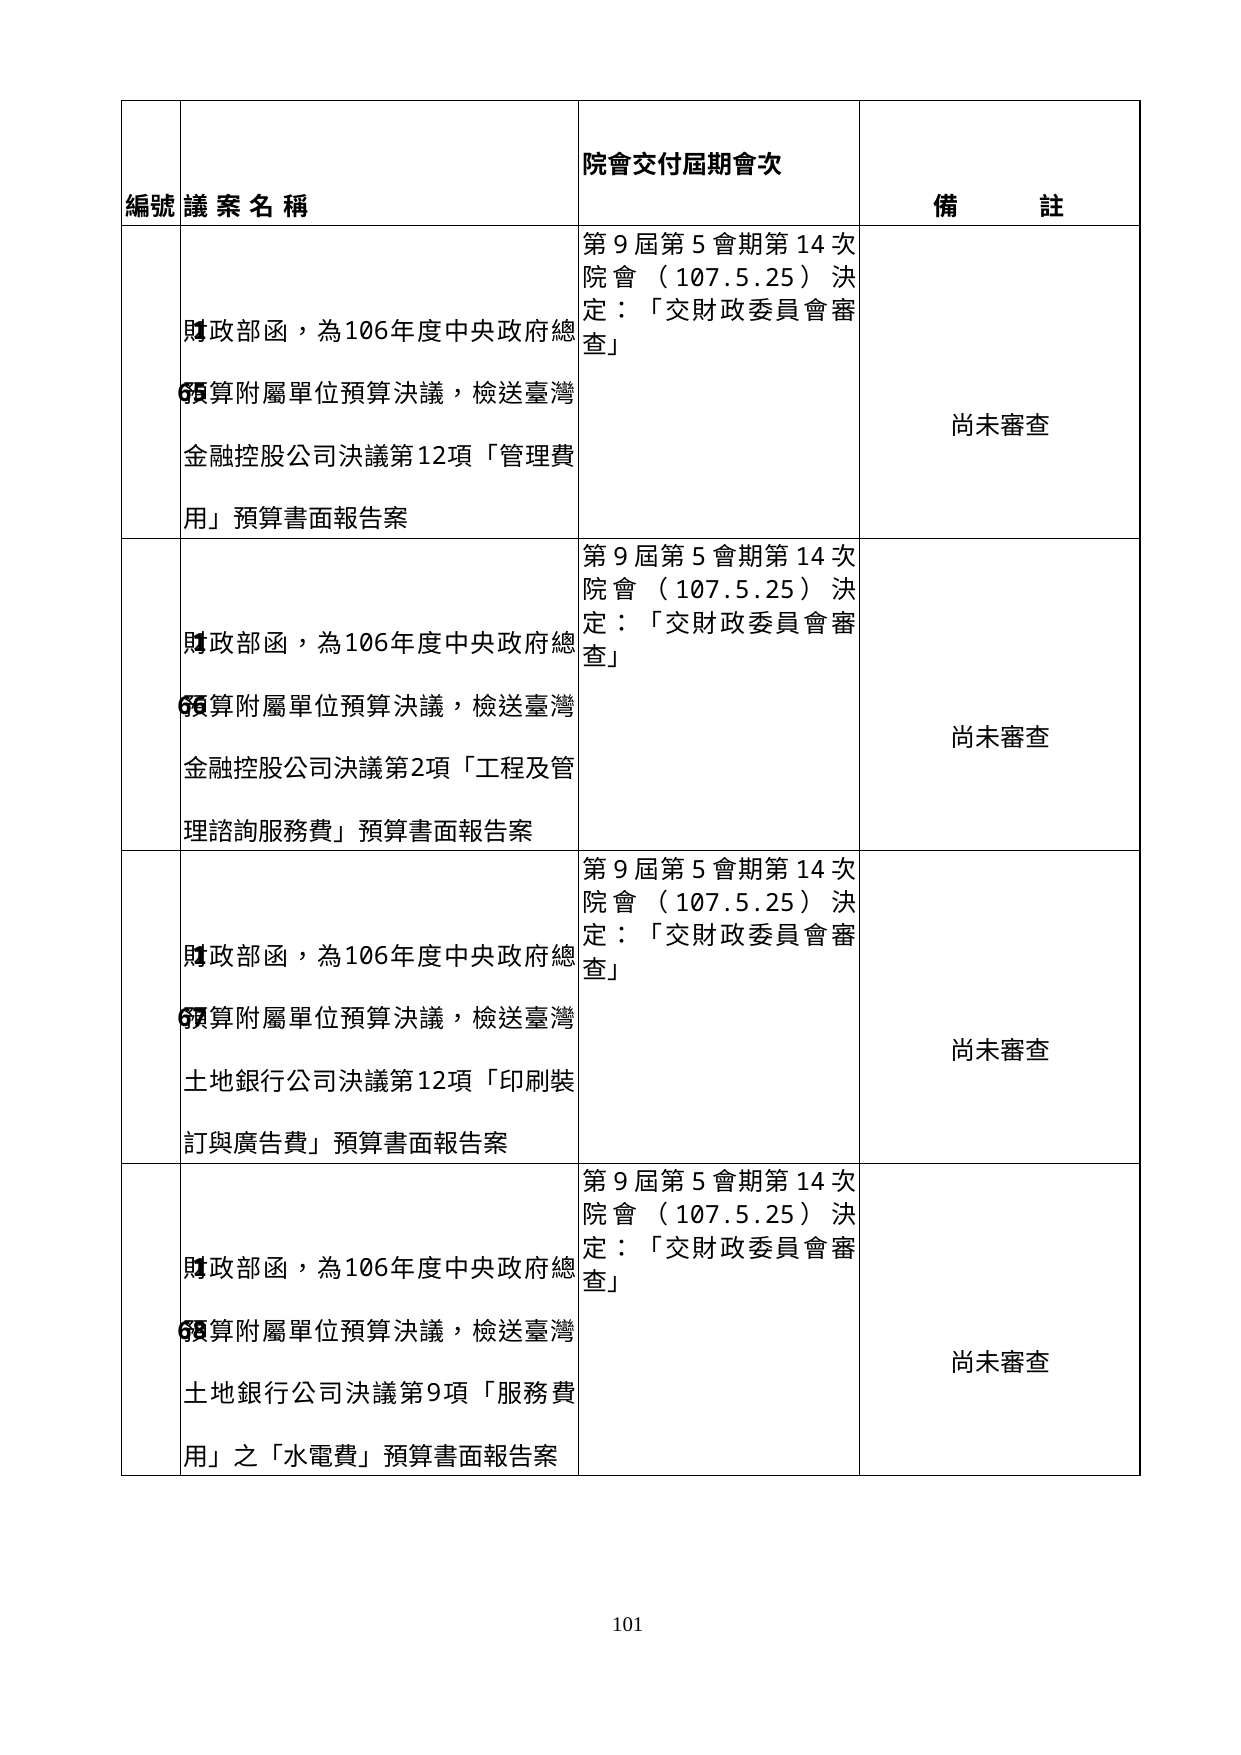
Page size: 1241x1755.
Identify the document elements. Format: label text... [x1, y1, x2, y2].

table_cell 財政部函，為106年度中央政府總預算附屬單位預算決議，檢送臺灣金融控股公司決議第2項「工程及管理諮詢服務費」預算書面報告案 [181, 539, 578, 850]
table_cell [122, 226, 180, 538]
table_header 院會交付屆期會次 [579, 101, 859, 225]
table_cell 財政部函，為106年度中央政府總預算附屬單位預算決議，檢送臺灣金融控股公司決議第12項「管理費用」預算書面報告案 [181, 226, 578, 538]
table_cell 尚未審查 [860, 226, 1139, 538]
table_cell 第9屆第5會期第14次院會（107.5.25）決定：「交財政委員會審查」 [579, 539, 859, 850]
table_header 議案名稱 [181, 101, 578, 225]
table_cell [122, 851, 180, 1163]
table_cell 財政部函，為106年度中央政府總預算附屬單位預算決議，檢送臺灣土地銀行公司決議第9項「服務費用」之「水電費」預算書面報告案 [181, 1164, 578, 1475]
table_cell [122, 1164, 180, 1475]
table_cell 尚未審查 [860, 1164, 1139, 1475]
table_cell 財政部函，為106年度中央政府總預算附屬單位預算決議，檢送臺灣土地銀行公司決議第12項「印刷裝訂與廣告費」預算書面報告案 [181, 851, 578, 1163]
table_header 編號 [122, 101, 180, 225]
table_cell 第9屆第5會期第14次院會（107.5.25）決定：「交財政委員會審查」 [579, 1164, 859, 1475]
table_cell 第9屆第5會期第14次院會（107.5.25）決定：「交財政委員會審查」 [579, 851, 859, 1163]
table_cell 尚未審查 [860, 539, 1139, 850]
table_cell 尚未審查 [860, 851, 1139, 1163]
table_header 備 註 [860, 101, 1139, 225]
table_cell 第9屆第5會期第14次院會（107.5.25）決定：「交財政委員會審查」 [579, 226, 859, 538]
table_cell [122, 539, 180, 850]
